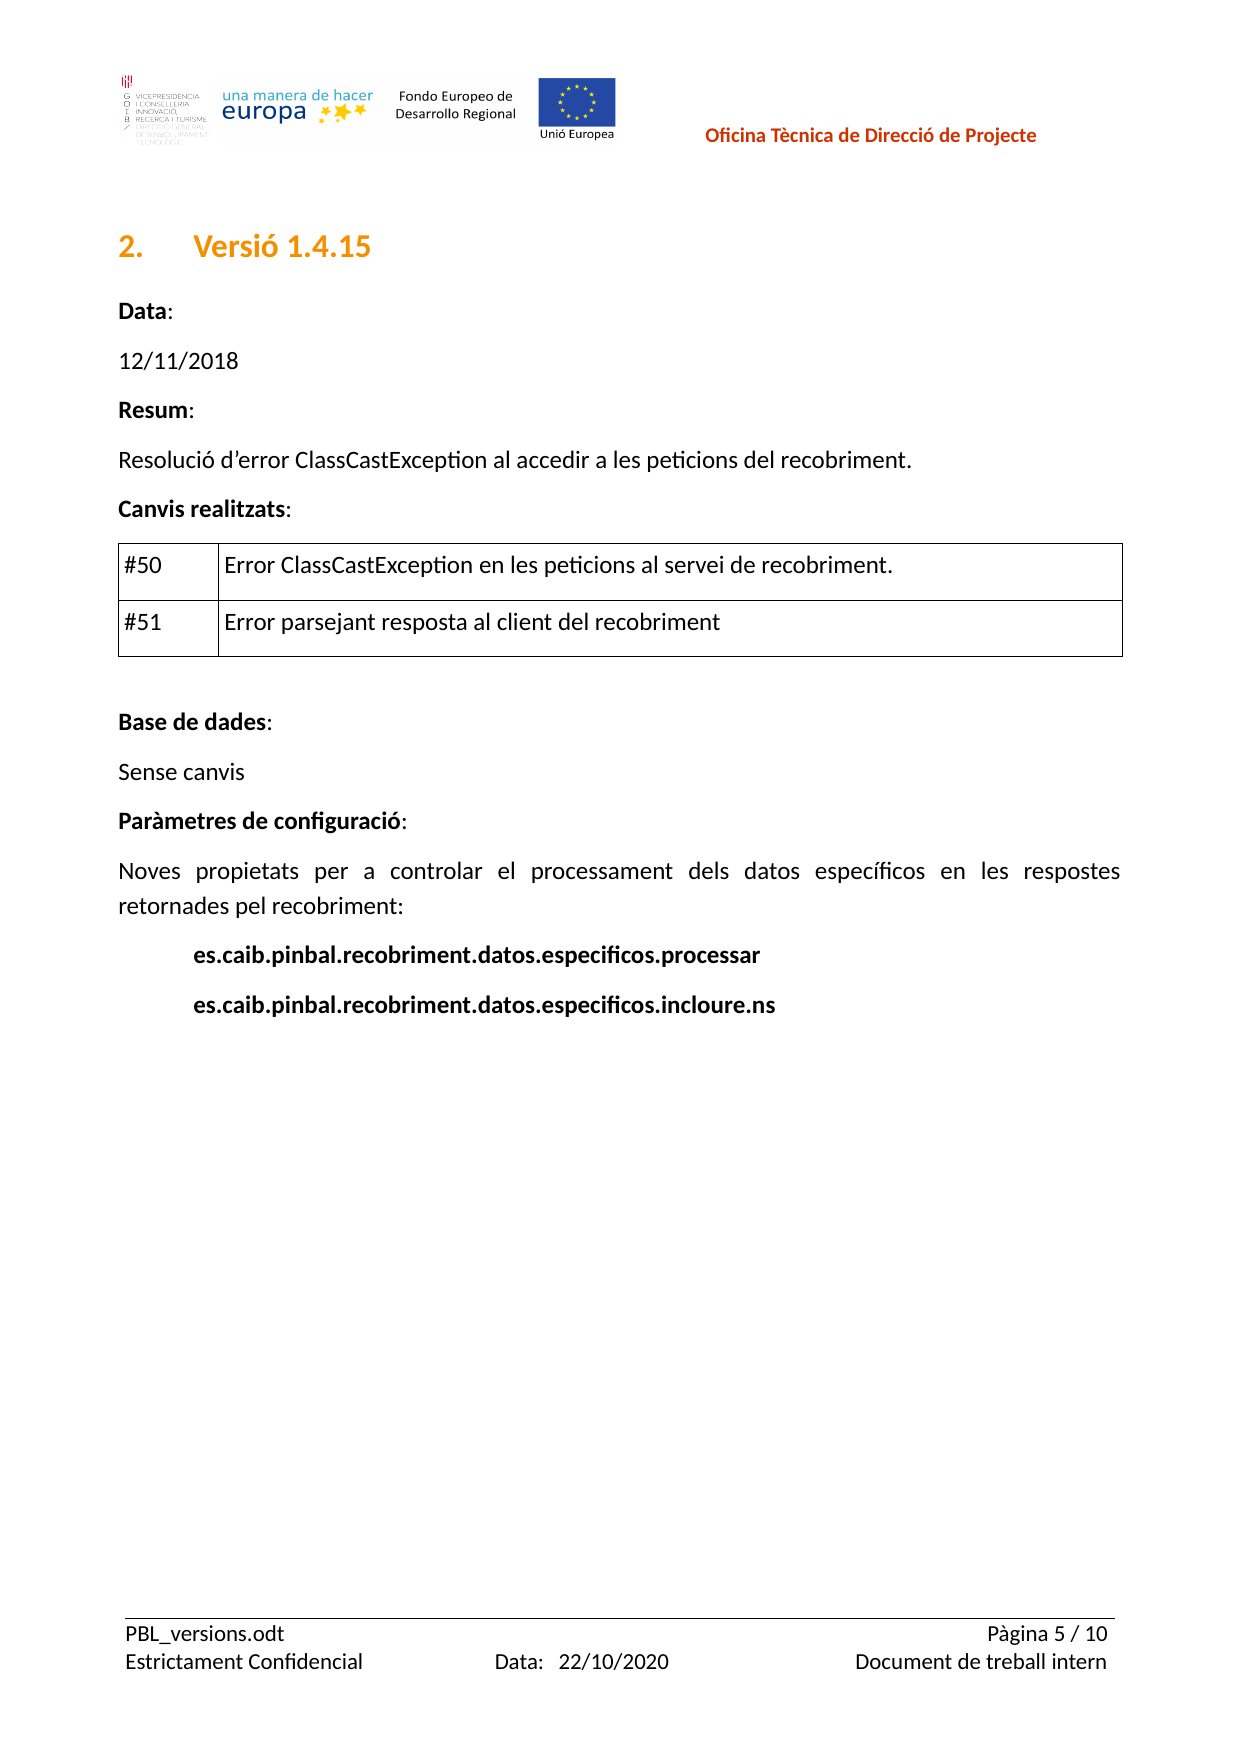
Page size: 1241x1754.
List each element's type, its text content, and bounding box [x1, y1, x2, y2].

text Sense canvis [118, 756, 1122, 786]
picture [118, 73, 213, 147]
text Base de dades: [118, 706, 1122, 737]
table_header #50 [119, 544, 218, 600]
text Paràmetres de configuració: [118, 805, 1122, 836]
text es.caib.pinbal.recobriment.datos.especificos.processar [118, 939, 1122, 970]
table_cell Error parsejant resposta al client del recobriment [219, 601, 1122, 656]
text Noves propietats per a controlar el processament dels datos específicos en les respostes retornades pel recobriment: [118, 855, 1122, 920]
text es.caib.pinbal.recobriment.datos.especificos.incloure.ns [118, 989, 1122, 1019]
table_cell #51 [119, 601, 218, 656]
text Resum: [118, 394, 1122, 425]
text Canvis realitzats: [118, 493, 1122, 524]
picture [219, 73, 621, 147]
subtitle Versió 1.4.15 [118, 225, 1122, 266]
text Resolució d’error ClassCastException al accedir a les peticions del recobriment. [118, 444, 1122, 474]
text 12/11/2018 [118, 345, 1122, 375]
text Data: [118, 295, 1122, 326]
table_header Error ClassCastException en les peticions al servei de recobriment. [219, 544, 1122, 600]
